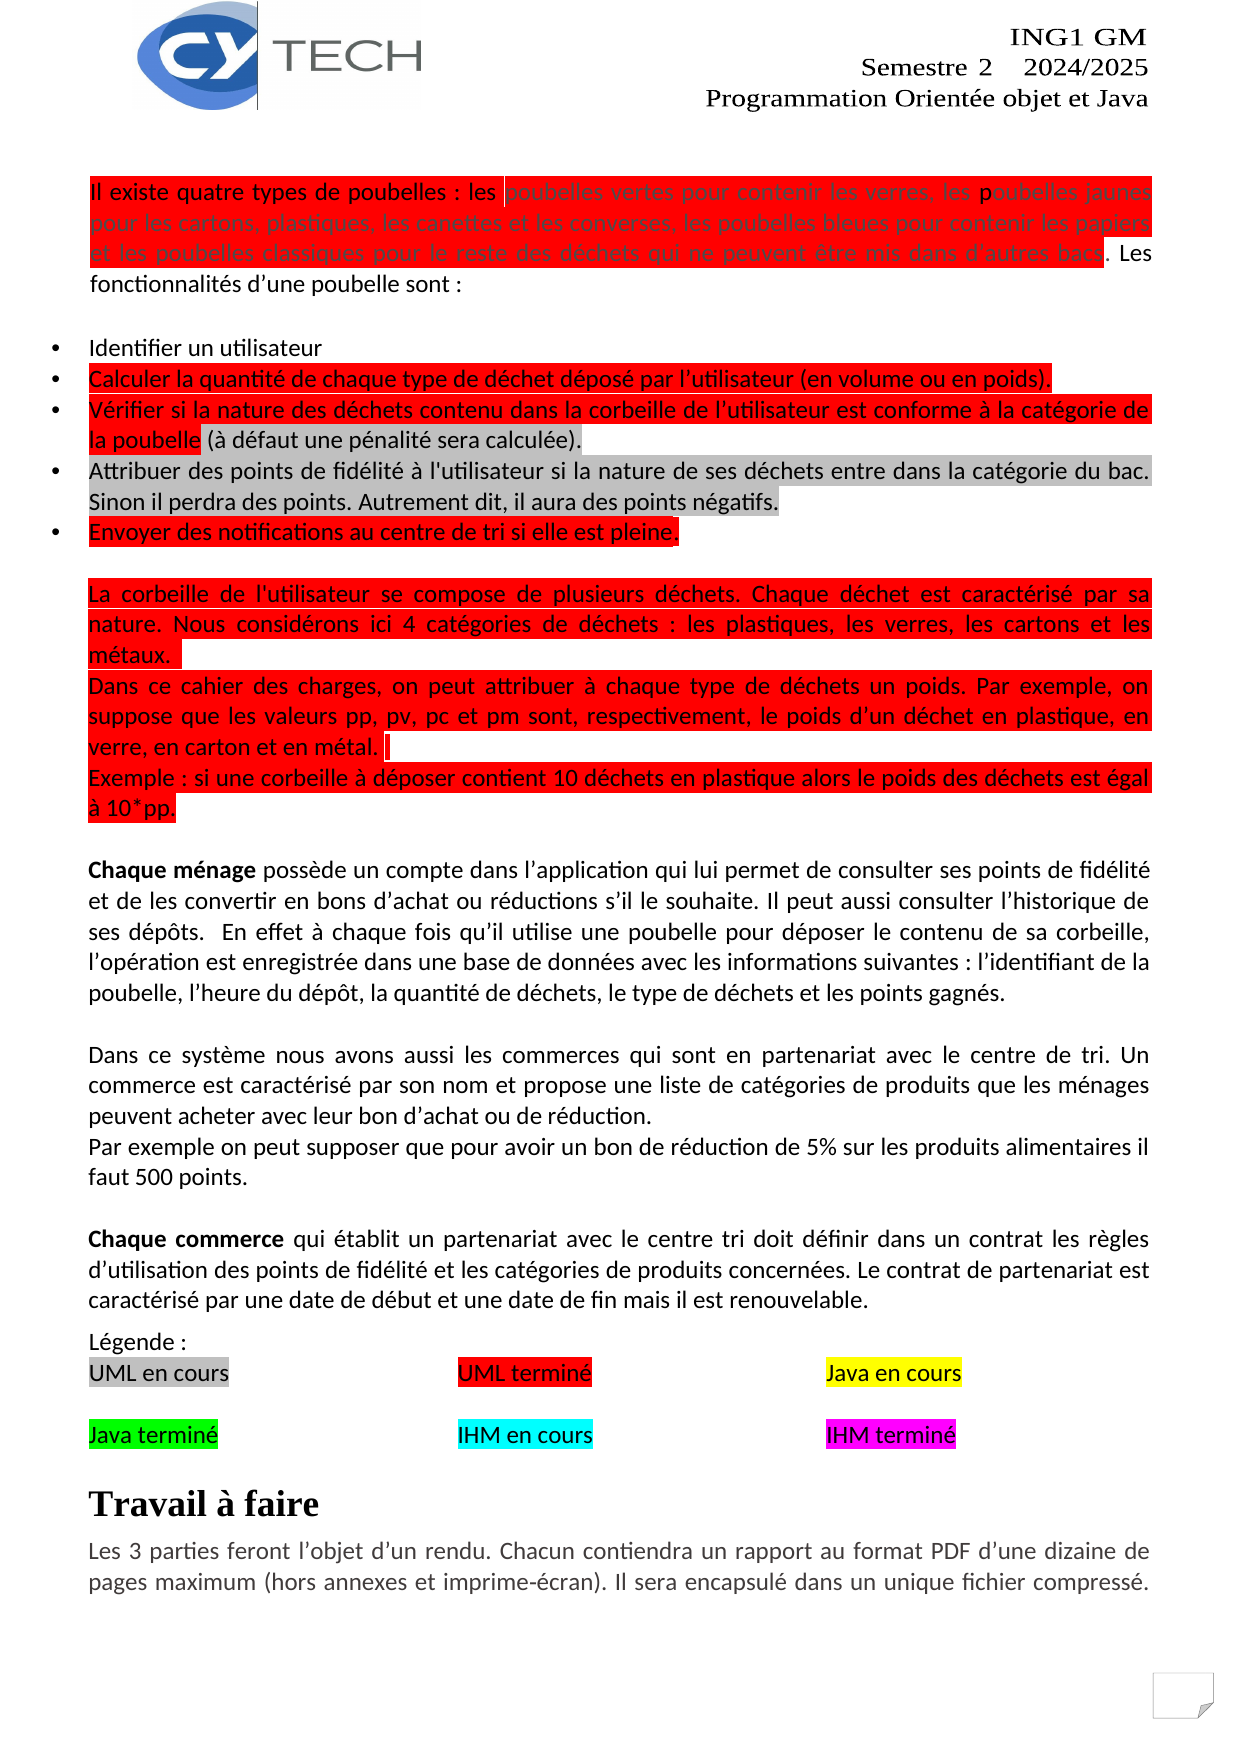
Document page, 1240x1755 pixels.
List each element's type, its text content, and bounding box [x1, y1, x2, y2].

text Par exemple on peut supposer que pour avoir un bon de réduction de 5% sur les produits alimentaires il faut 500 points. [88, 1131, 1152, 1192]
text Dans ce cahier des charges, on peut attribuer à chaque type de déchets un poids. Par exemple, on suppose que les valeurs pp, pv, pc et pm sont, respectivement, le poids d’un déchet en plastique, en verre, en carton et en métal. [88, 670, 1152, 762]
text Chaque ménage possède un compte dans l’application qui lui permet de consulter ses points de fidélité et de les convertir en bons d’achat ou réductions s’il le souhaite. Il peut aussi consulter l’historique de ses dépôts. En effet à chaque fois qu’il utilise une poubelle pour déposer le contenu de sa corbeille, l’opération est enregistrée dans une base de données avec les informations suivantes : l’identifiant de la poubelle, l’heure du dépôt, la quantité de déchets, le type de déchets et les points gagnés. [88, 855, 1152, 1007]
list Identifier un utilisateur [51, 332, 1152, 362]
text Il existe quatre types de poubelles : les poubelles vertes pour contenir les verres, les poubelles jaunes pour les cartons, plastiques, les canettes et les converses, les poubelles bleues pour contenir les papiers et les poubelles classiques pour le reste des déchets qui ne peuvent être mis dans d’autres bacs. Les fonctionnalités d’une poubelle sont : [90, 176, 1152, 298]
text La corbeille de l'utilisateur se compose de plusieurs déchets. Chaque déchet est caractérisé par sa nature. Nous considérons ici 4 catégories de déchets : les plastiques, les verres, les cartons et les métaux. [88, 578, 1152, 669]
list Vérifier si la nature des déchets contenu dans la corbeille de l’utilisateur est conforme à la catégorie de la poubelle (à défaut une pénalité sera calculée). [51, 394, 1152, 455]
text Les 3 parties feront l’objet d’un rendu. Chacun contiendra un rapport au format PDF d’une dizaine de pages maximum (hors annexes et imprime‐écran). Il sera encapsulé dans un unique fichier compressé. [88, 1535, 1152, 1596]
text Exemple : si une corbeille à déposer contient 10 déchets en plastique alors le poids des déchets est égal à 10*pp. [88, 762, 1152, 823]
list Envoyer des notifications au centre de tri si elle est pleine. [51, 516, 1152, 547]
subtitle Travail à faire [88, 1481, 1152, 1524]
text Java terminé IHM en cours IHM terminé [89, 1419, 1152, 1449]
text UML en cours UML terminé Java en cours [89, 1357, 1152, 1387]
text Légende : [89, 1326, 1152, 1356]
text Dans ce système nous avons aussi les commerces qui sont en partenariat avec le centre de tri. Un commerce est caractérisé par son nom et propose une liste de catégories de produits que les ménages peuvent acheter avec leur bon d’achat ou de réduction. [88, 1039, 1152, 1130]
text Chaque commerce qui établit un partenariat avec le centre tri doit définir dans un contrat les règles d’utilisation des points de fidélité et les catégories de produits concernées. Le contrat de partenariat est caractérisé par une date de début et une date de fin mais il est renouvelable. [88, 1223, 1152, 1315]
list Attribuer des points de fidélité à l'utilisateur si la nature de ses déchets entre dans la catégorie du bac. Sinon il perdra des points. Autrement dit, il aura des points négatifs. [51, 455, 1152, 516]
list Calculer la quantité de chaque type de déchet déposé par l’utilisateur (en volume ou en poids). [51, 363, 1152, 393]
